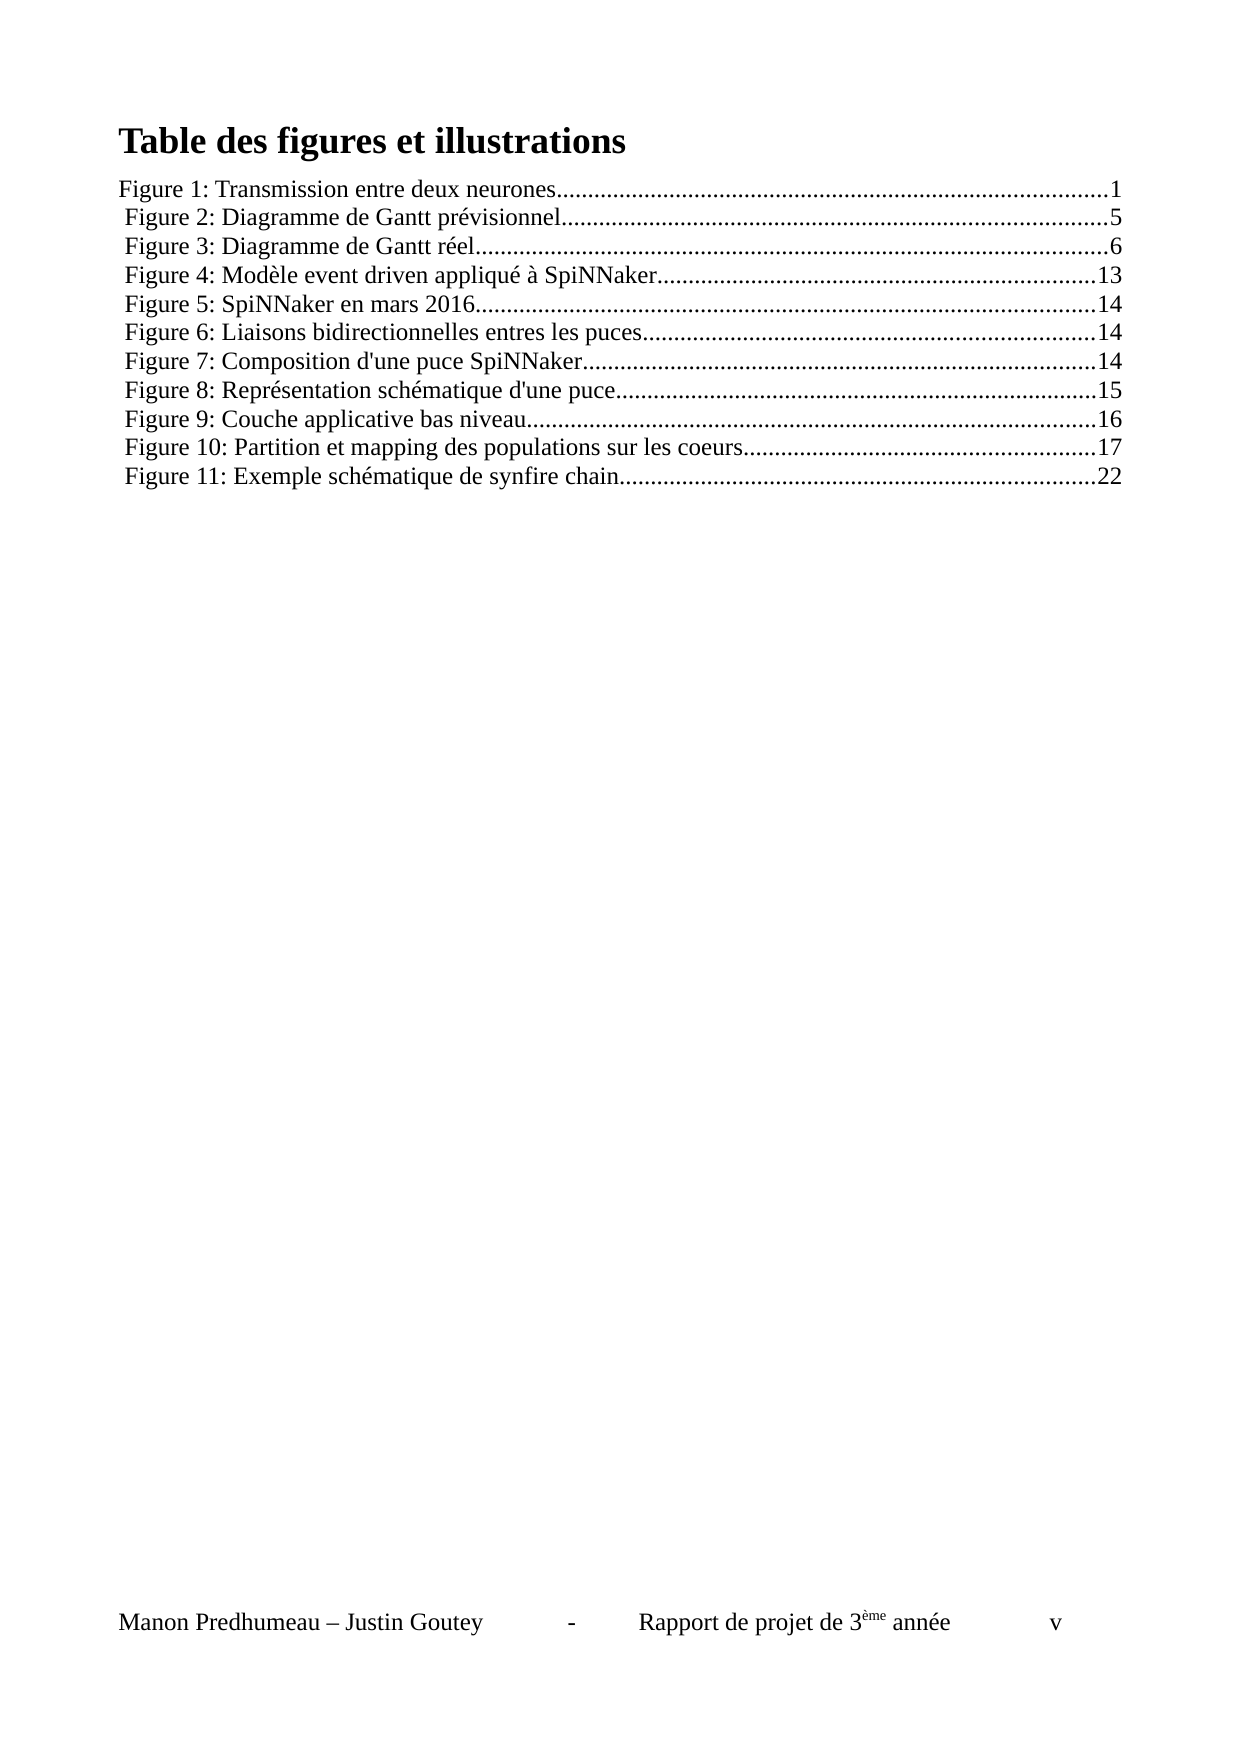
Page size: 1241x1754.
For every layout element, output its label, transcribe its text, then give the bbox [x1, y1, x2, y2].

text Figure 1: Transmission entre deux neurones 1 [118, 174, 1122, 202]
text Figure 11: Exemple schématique de synfire chain 22 [118, 461, 1122, 490]
text Figure 2: Diagramme de Gantt prévisionnel 5 [118, 202, 1122, 231]
text Figure 3: Diagramme de Gantt réel 6 [118, 231, 1122, 260]
text Figure 10: Partition et mapping des populations sur les coeurs 17 [118, 432, 1122, 461]
subtitle Table des figures et illustrations [118, 118, 1122, 161]
text Figure 5: SpiNNaker en mars 2016 14 [118, 289, 1122, 317]
text Figure 4: Modèle event driven appliqué à SpiNNaker 13 [118, 260, 1122, 289]
text Figure 6: Liaisons bidirectionnelles entres les puces 14 [118, 317, 1122, 346]
text Figure 7: Composition d'une puce SpiNNaker 14 [118, 346, 1122, 375]
text Figure 9: Couche applicative bas niveau 16 [118, 404, 1122, 432]
text Figure 8: Représentation schématique d'une puce 15 [118, 375, 1122, 404]
